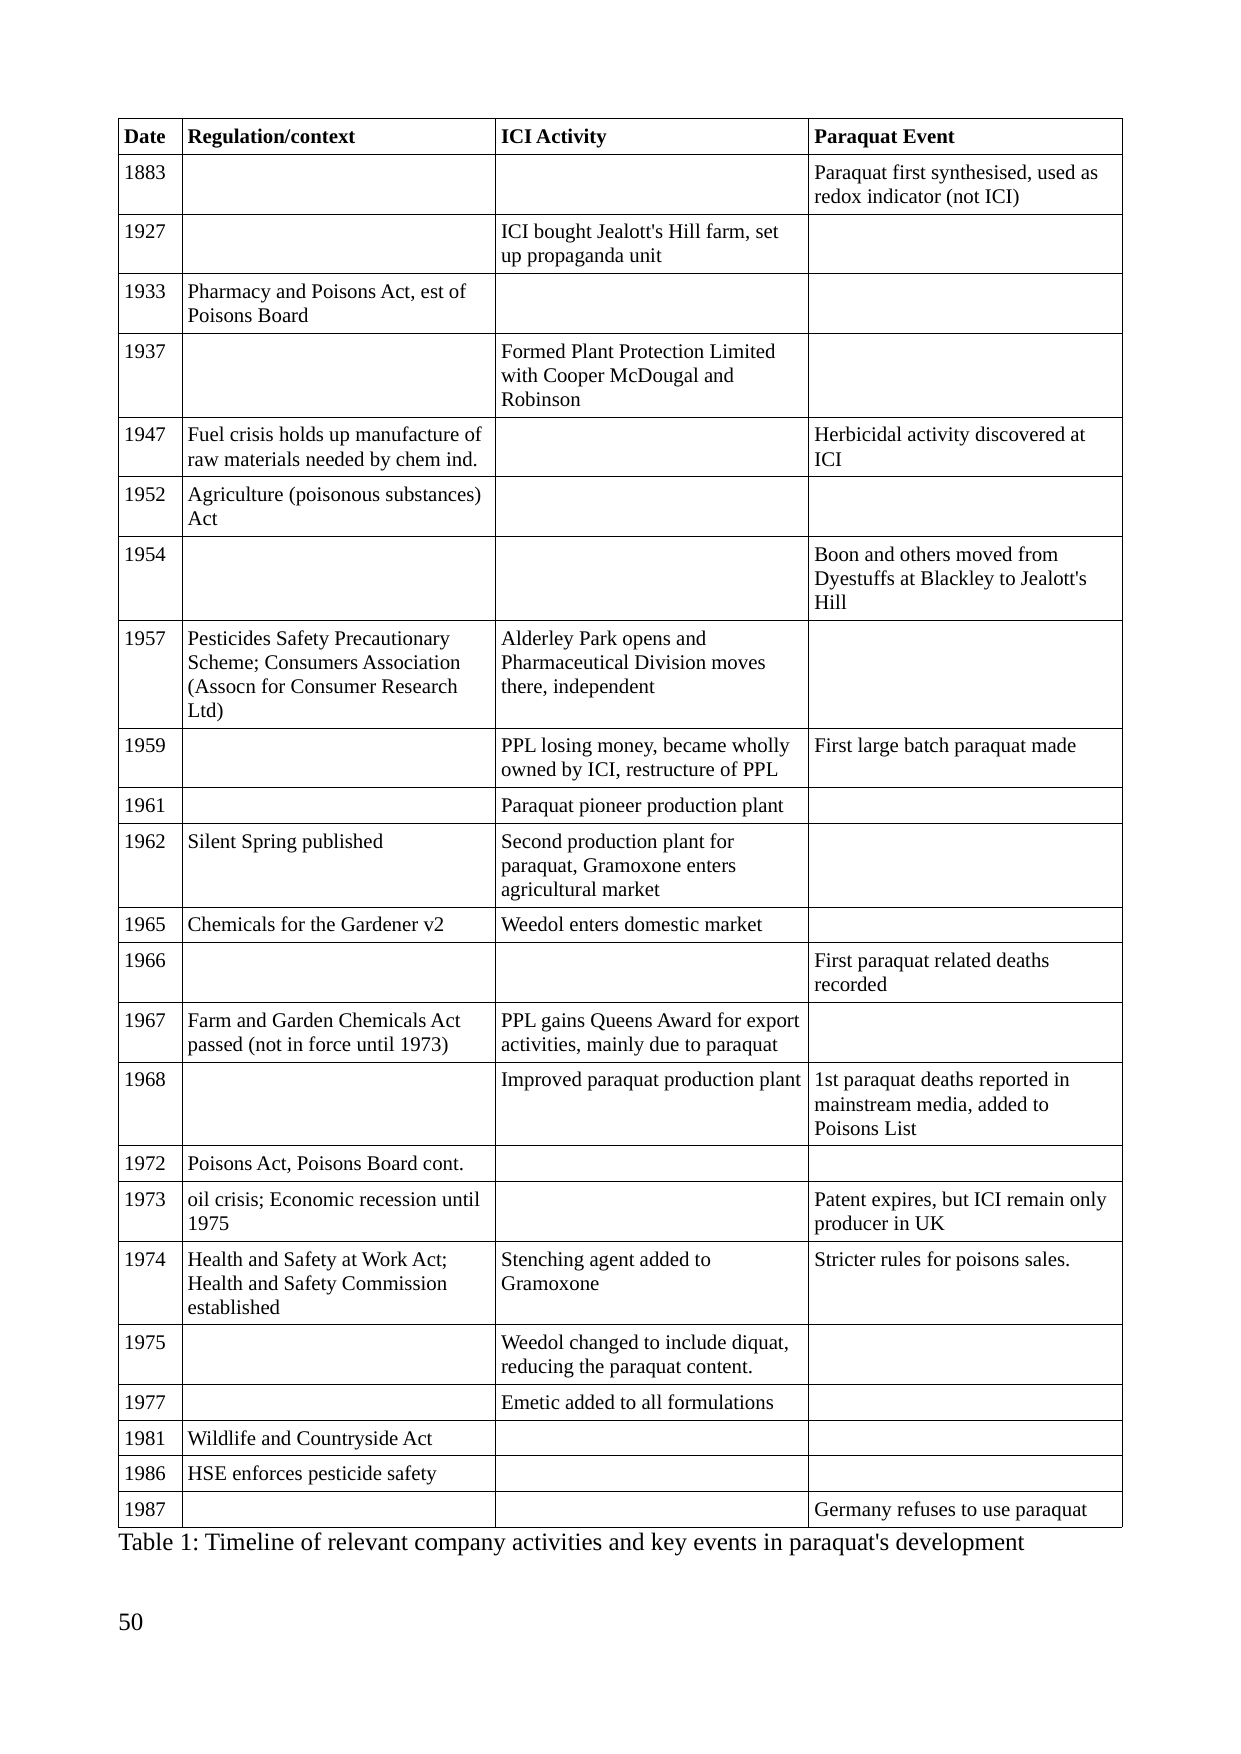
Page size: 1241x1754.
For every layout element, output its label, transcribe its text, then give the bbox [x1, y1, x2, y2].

table_cell [496, 1421, 808, 1455]
table_cell 1965 [119, 908, 182, 942]
table_cell [183, 1385, 495, 1420]
table_cell oil crisis; Economic recession until 1975 [183, 1182, 495, 1241]
table_cell Agriculture (poisonous substances) Act [183, 477, 495, 536]
table_cell [809, 1003, 1122, 1062]
table_cell 1952 [119, 477, 182, 536]
table_cell 1973 [119, 1182, 182, 1241]
table_cell [809, 334, 1122, 417]
table_cell ICI bought Jealott's Hill farm, set up propaganda unit [496, 215, 808, 273]
table_cell [809, 1325, 1122, 1384]
table_cell 1986 [119, 1456, 182, 1491]
table_header Paraquat Event [809, 119, 1122, 154]
table_cell [183, 537, 495, 620]
table_cell 1947 [119, 418, 182, 476]
table_cell Patent expires, but ICI remain only producer in UK [809, 1182, 1122, 1241]
table_cell 1959 [119, 729, 182, 787]
table_cell Weedol changed to include diquat, reducing the paraquat content. [496, 1325, 808, 1384]
table_cell Germany refuses to use paraquat [809, 1492, 1122, 1527]
table_cell 1st paraquat deaths reported in mainstream media, added to Poisons List [809, 1063, 1122, 1145]
table_cell Farm and Garden Chemicals Act passed (not in force until 1973) [183, 1003, 495, 1062]
table_cell [183, 943, 495, 1002]
table_cell Poisons Act, Poisons Board cont. [183, 1146, 495, 1181]
table_cell [496, 1492, 808, 1527]
table_cell 1968 [119, 1063, 182, 1145]
table_cell 1961 [119, 788, 182, 823]
table_cell 1957 [119, 621, 182, 727]
table_cell Stricter rules for poisons sales. [809, 1242, 1122, 1324]
table_cell [183, 215, 495, 273]
table_cell 1977 [119, 1385, 182, 1420]
table_cell [496, 477, 808, 536]
table_cell 1981 [119, 1421, 182, 1455]
table_cell Emetic added to all formulations [496, 1385, 808, 1420]
table_cell [496, 1146, 808, 1181]
table_cell HSE enforces pesticide safety [183, 1456, 495, 1491]
table_cell [496, 1182, 808, 1241]
table_cell Chemicals for the Gardener v2 [183, 908, 495, 942]
table_cell [496, 1456, 808, 1491]
table_cell [809, 788, 1122, 823]
table_cell 1966 [119, 943, 182, 1002]
table_cell First large batch paraquat made [809, 729, 1122, 787]
table_header ICI Activity [496, 119, 808, 154]
table_cell Pharmacy and Poisons Act, est of Poisons Board [183, 274, 495, 333]
table_cell Paraquat pioneer production plant [496, 788, 808, 823]
table_cell [496, 155, 808, 213]
table_cell Weedol enters domestic market [496, 908, 808, 942]
table_cell [183, 729, 495, 787]
table_cell Improved paraquat production plant [496, 1063, 808, 1145]
table_cell 1975 [119, 1325, 182, 1384]
table_cell [183, 334, 495, 417]
table_cell First paraquat related deaths recorded [809, 943, 1122, 1002]
table_cell 1962 [119, 824, 182, 907]
table_cell [183, 1325, 495, 1384]
table_cell Fuel crisis holds up manufacture of raw materials needed by chem ind. [183, 418, 495, 476]
table_cell [809, 1421, 1122, 1455]
table_cell [183, 1492, 495, 1527]
table_cell [809, 908, 1122, 942]
table_cell [809, 1456, 1122, 1491]
table_cell 1954 [119, 537, 182, 620]
table_cell 1987 [119, 1492, 182, 1527]
table_cell [183, 788, 495, 823]
table_cell [496, 418, 808, 476]
table_cell 1933 [119, 274, 182, 333]
table_cell Health and Safety at Work Act; Health and Safety Commission established [183, 1242, 495, 1324]
table_cell [809, 1385, 1122, 1420]
table_cell [809, 477, 1122, 536]
table_header Regulation/context [183, 119, 495, 154]
table_cell Formed Plant Protection Limited with Cooper McDougal and Robinson [496, 334, 808, 417]
table_cell [809, 1146, 1122, 1181]
table_cell PPL gains Queens Award for export activities, mainly due to paraquat [496, 1003, 808, 1062]
table_cell 1972 [119, 1146, 182, 1181]
table_cell Wildlife and Countryside Act [183, 1421, 495, 1455]
table_cell 1927 [119, 215, 182, 273]
table_cell Silent Spring published [183, 824, 495, 907]
table_cell Stenching agent added to Gramoxone [496, 1242, 808, 1324]
table_cell [809, 274, 1122, 333]
table_cell Paraquat first synthesised, used as redox indicator (not ICI) [809, 155, 1122, 213]
table_cell PPL losing money, became wholly owned by ICI, restructure of PPL [496, 729, 808, 787]
table_cell Second production plant for paraquat, Gramoxone enters agricultural market [496, 824, 808, 907]
table_cell [496, 274, 808, 333]
table_cell 1974 [119, 1242, 182, 1324]
table_cell Pesticides Safety Precautionary Scheme; Consumers Association (Assocn for Consumer Research Ltd) [183, 621, 495, 727]
table_cell Boon and others moved from Dyestuffs at Blackley to Jealott's Hill [809, 537, 1122, 620]
table_cell Alderley Park opens and Pharmaceutical Division moves there, independent [496, 621, 808, 727]
table_cell 1967 [119, 1003, 182, 1062]
table_cell 1883 [119, 155, 182, 213]
table_cell [183, 155, 495, 213]
table_cell [809, 215, 1122, 273]
table_cell 1937 [119, 334, 182, 417]
table_cell [809, 824, 1122, 907]
table_header Date [119, 119, 182, 154]
text Table 1: Timeline of relevant company activities and key events in paraquat's development [118, 1528, 1122, 1555]
table_cell [809, 621, 1122, 727]
table_cell [496, 537, 808, 620]
table_cell [496, 943, 808, 1002]
table_cell [183, 1063, 495, 1145]
table_cell Herbicidal activity discovered at ICI [809, 418, 1122, 476]
